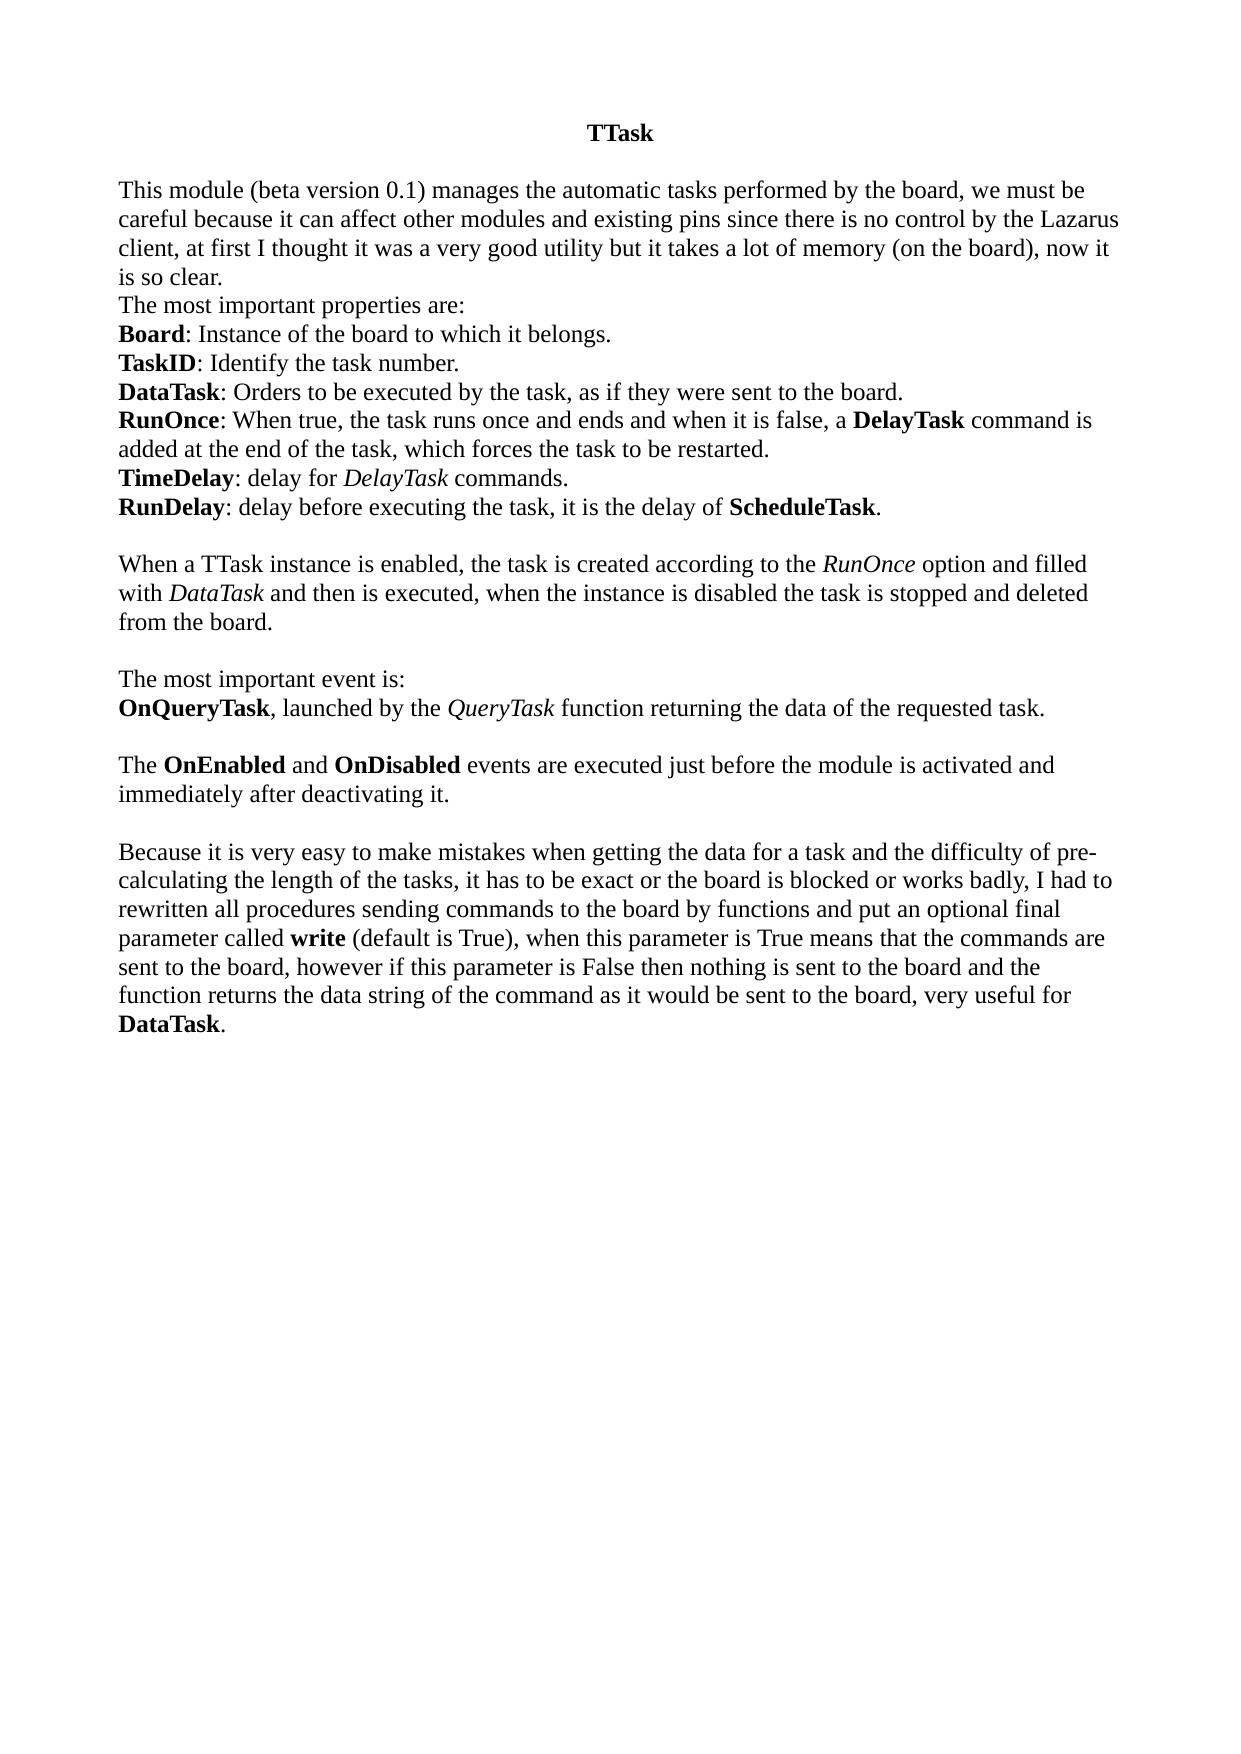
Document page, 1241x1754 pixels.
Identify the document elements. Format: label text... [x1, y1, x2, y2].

text Because it is very easy to make mistakes when getting the data for a task and the difficulty of pre-calculating the length of the tasks, it has to be exact or the board is blocked or works badly, I had to rewritten all procedures sending commands to the board by functions and put an optional final parameter called write (default is True), when this parameter is True means that the commands are sent to the board, however if this parameter is False then nothing is sent to the board and the function returns the data string of the command as it would be sent to the board, very useful for DataTask. [118, 837, 1122, 1038]
text The most important event is: [118, 664, 1122, 693]
text DataTask: Orders to be executed by the task, as if they were sent to the board. [118, 377, 1122, 406]
text When a TTask instance is enabled, the task is created according to the RunOnce option and filled with DataTask and then is executed, when the instance is disabled the task is stopped and deleted from the board. [118, 549, 1122, 636]
text Board: Instance of the board to which it belongs. [118, 319, 1122, 348]
text This module (beta version 0.1) manages the automatic tasks performed by the board, we must be careful because it can affect other modules and existing pins since there is no control by the Lazarus client, at first I thought it was a very good utility but it takes a lot of memory (on the board), now it is so clear. [118, 176, 1122, 291]
text The OnEnabled and OnDisabled events are executed just before the module is activated and immediately after deactivating it. [118, 751, 1122, 808]
text RunDelay: delay before executing the task, it is the delay of ScheduleTask. [118, 492, 1122, 521]
text TaskID: Identify the task number. [118, 348, 1122, 377]
text RunOnce: When true, the task runs once and ends and when it is false, a DelayTask command is added at the end of the task, which forces the task to be restarted. [118, 406, 1122, 463]
text The most important properties are: [118, 291, 1122, 319]
text TimeDelay: delay for DelayTask commands. [118, 463, 1122, 492]
text OnQueryTask, launched by the QueryTask function returning the data of the requested task. [118, 693, 1122, 722]
text TTask [118, 118, 1122, 147]
